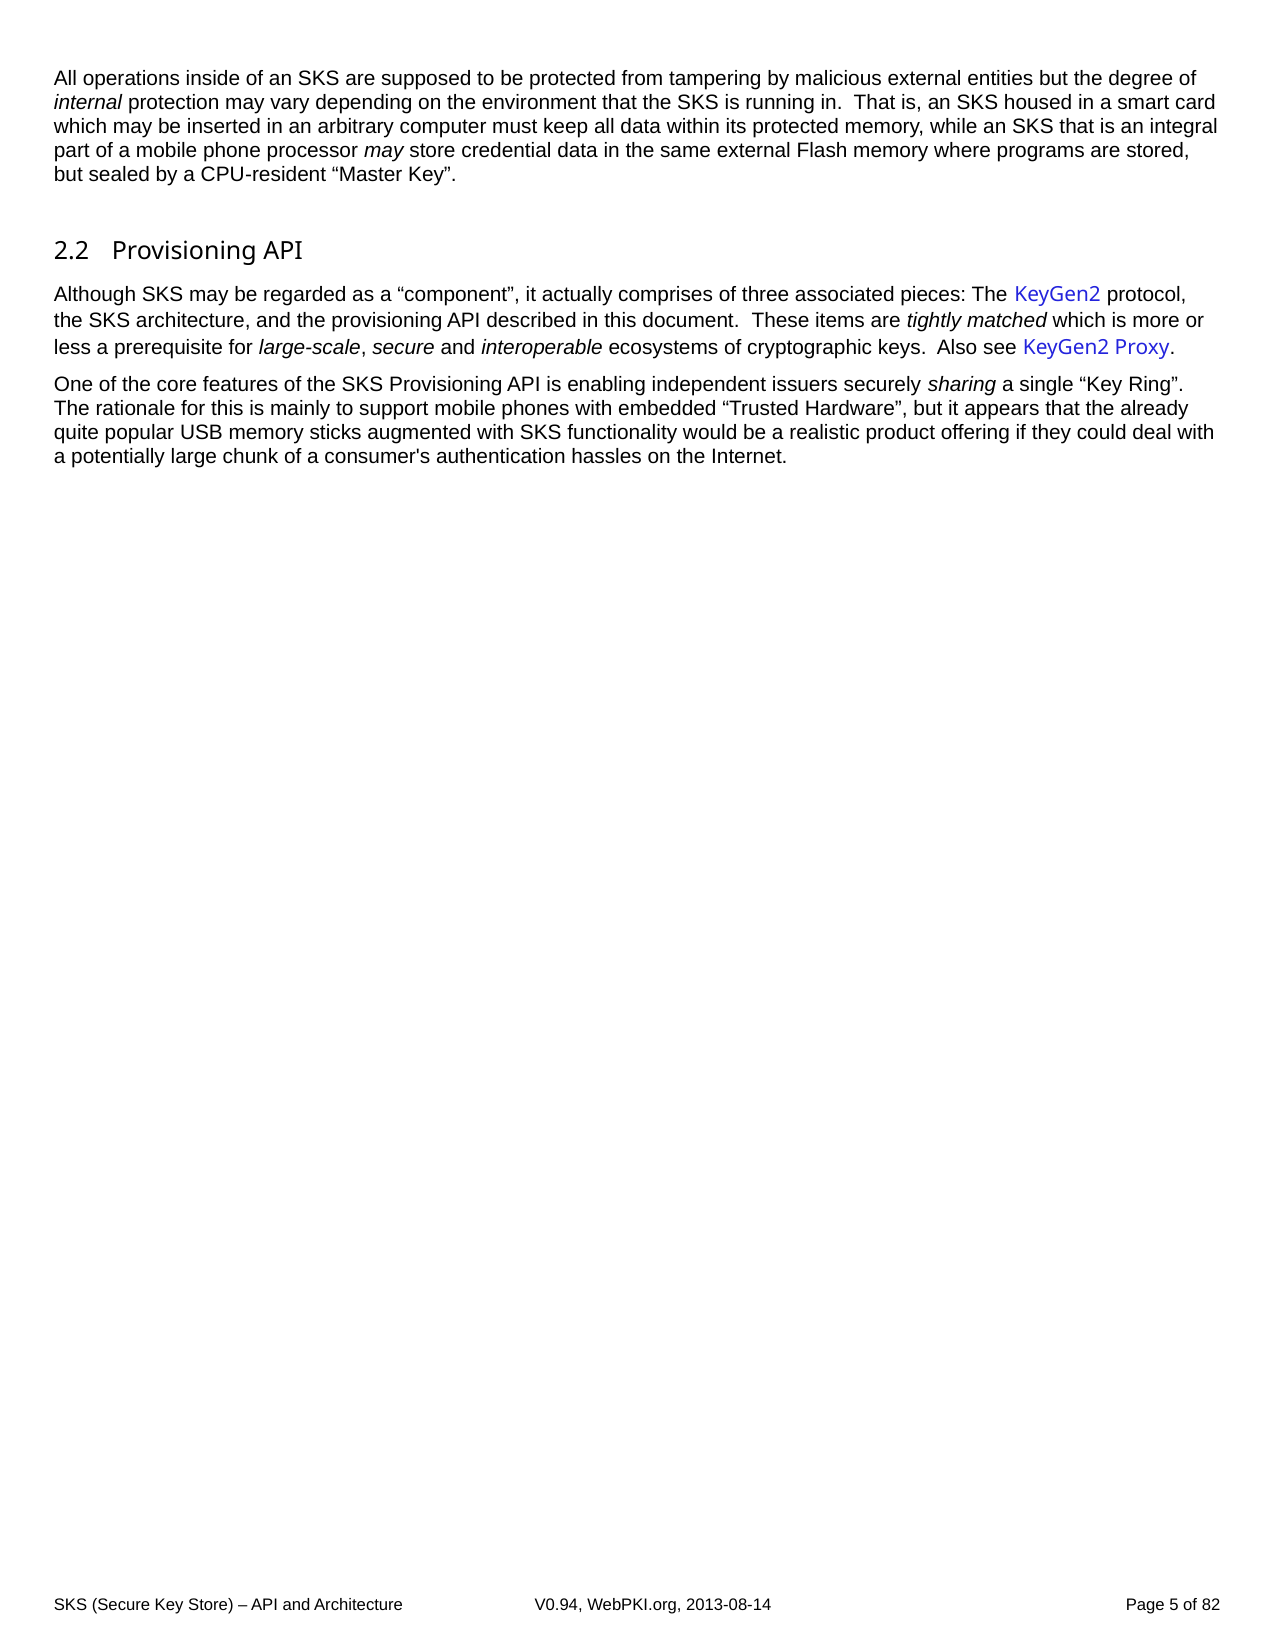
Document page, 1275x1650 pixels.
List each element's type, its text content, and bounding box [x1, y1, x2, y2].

subtitle Provisioning API [54, 233, 1221, 267]
text One of the core features of the SKS Provisioning API is enabling independent issuers securely sharing a single “Key Ring”. The rationale for this is mainly to support mobile phones with embedded “Trusted Hardware”, but it appears that the already quite popular USB memory sticks augmented with SKS functionality would be a realistic product offering if they could deal with a potentially large chunk of a consumer's authentication hassles on the Internet. [54, 372, 1221, 468]
text All operations inside of an SKS are supposed to be protected from tampering by malicious external entities but the degree of internal protection may vary depending on the environment that the SKS is running in. That is, an SKS housed in a smart card which may be inserted in an arbitrary computer must keep all data within its protected memory, while an SKS that is an integral part of a mobile phone processor may store credential data in the same external Flash memory where programs are stored, but sealed by a CPU‑resident “Master Key”. [54, 66, 1221, 186]
text Although SKS may be regarded as a “component”, it actually comprises of three associated pieces: The KeyGen2 protocol, the SKS architecture, and the provisioning API described in this document. These items are tightly matched which is more or less a prerequisite for large-scale, secure and interoperable ecosystems of cryptographic keys. Also see KeyGen2 Proxy. [54, 279, 1221, 360]
